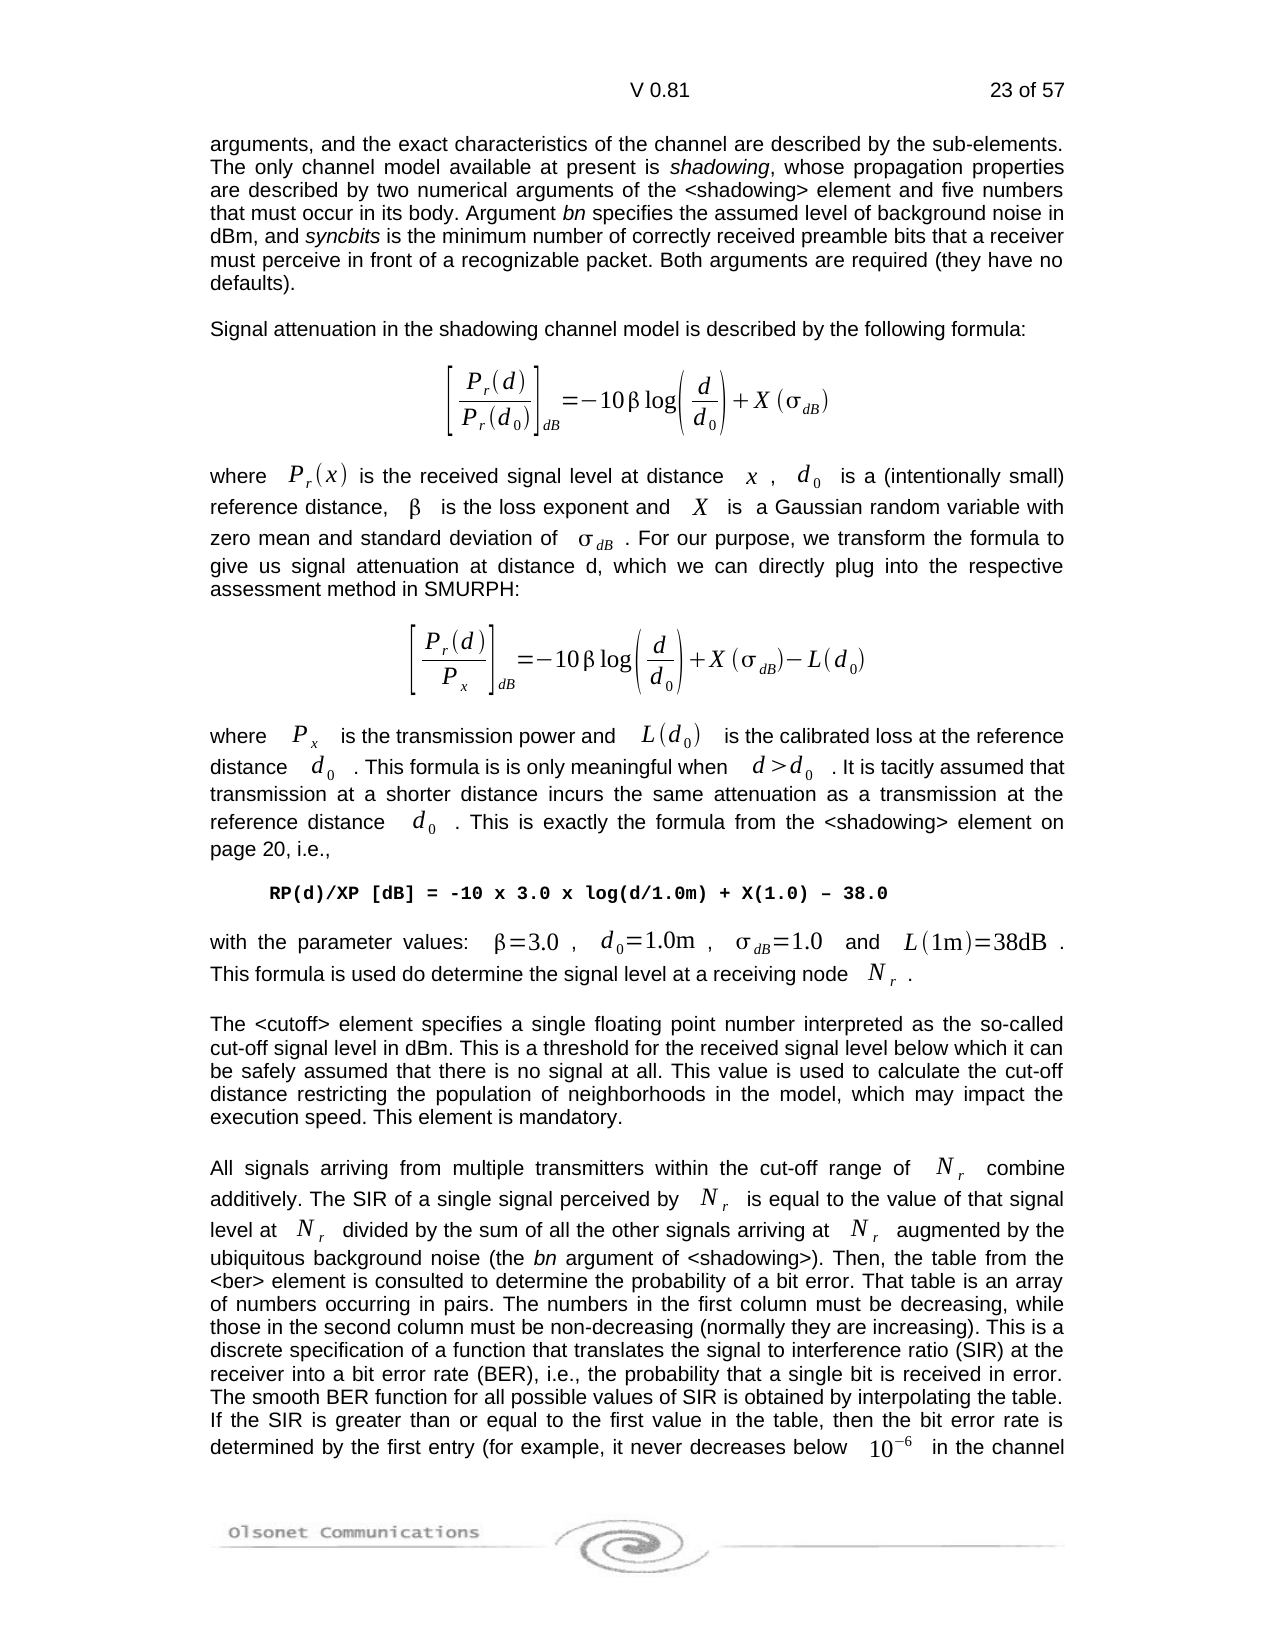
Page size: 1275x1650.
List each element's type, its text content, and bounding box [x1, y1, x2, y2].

text arguments, and the exact characteristics of the channel are described by the sub-elements. The only channel model available at present is shadowing, whose propagation properties are described by two numerical arguments of the <shadowing> element and five numbers that must occur in its body. Argument bn specifies the assumed level of background noise in dBm, and syncbits is the minimum number of correctly received preamble bits that a receiver must perceive in front of a recognizable packet. Both arguments are required (they have no defaults). [210, 132, 1065, 295]
text with the parameter values: , , and . This formula is used do determine the signal level at a receiving node . [210, 926, 1065, 990]
text All signals arriving from multiple transmitters within the cut-off range of combine additively. The SIR of a single signal perceived by is equal to the value of that signal level at divided by the sum of all the other signals arriving at augmented by the ubiquitous background noise (the bn argument of <shadowing>). Then, the table from the <ber> element is consulted to determine the probability of a bit error. That table is an array of numbers occurring in pairs. The numbers in the first column must be decreasing, while those in the second column must be non-decreasing (normally they are increasing). This is a discrete specification of a function that translates the signal to interference ratio (SIR) at the receiver into a bit error rate (BER), i.e., the probability that a single bit is received in error. The smooth BER function for all possible values of SIR is obtained by interpolating the table. If the SIR is greater than or equal to the first value in the table, then the bit error rate is determined by the first entry (for example, it never decreases below in the channel [210, 1152, 1065, 1463]
text where is the received signal level at distance , is a (intentionally small) reference distance, is the loss exponent and is a Gaussian random variable with zero mean and standard deviation of . For our purpose, we transform the formula to give us signal attenuation at distance d, which we can directly plug into the respective assessment method in SMURPH: [210, 461, 1065, 601]
text The <cutoff> element specifies a single floating point number interpreted as the so-called cut-off signal level in dBm. This is a threshold for the received signal level below which it can be safely assumed that there is no signal at all. This value is used to calculate the cut-off distance restricting the population of neighborhoods in the model, which may impact the execution speed. This element is mandatory. [210, 1013, 1065, 1129]
text Signal attenuation in the shadowing channel model is described by the following formula: [210, 318, 1065, 341]
text RP(d)/XP [dB] = -10 x 3.0 x log(d/1.0m) + X(1.0) – 38.0 [269, 884, 1065, 905]
picture [210, 1504, 1065, 1596]
text where is the transmission power and is the calibrated loss at the reference distance . This formula is is only meaningful when . It is tacitly assumed that transmission at a shorter distance incurs the same attenuation as a transmission at the reference distance . This is exactly the formula from the <shadowing> element on page 20, i.e., [210, 721, 1065, 861]
